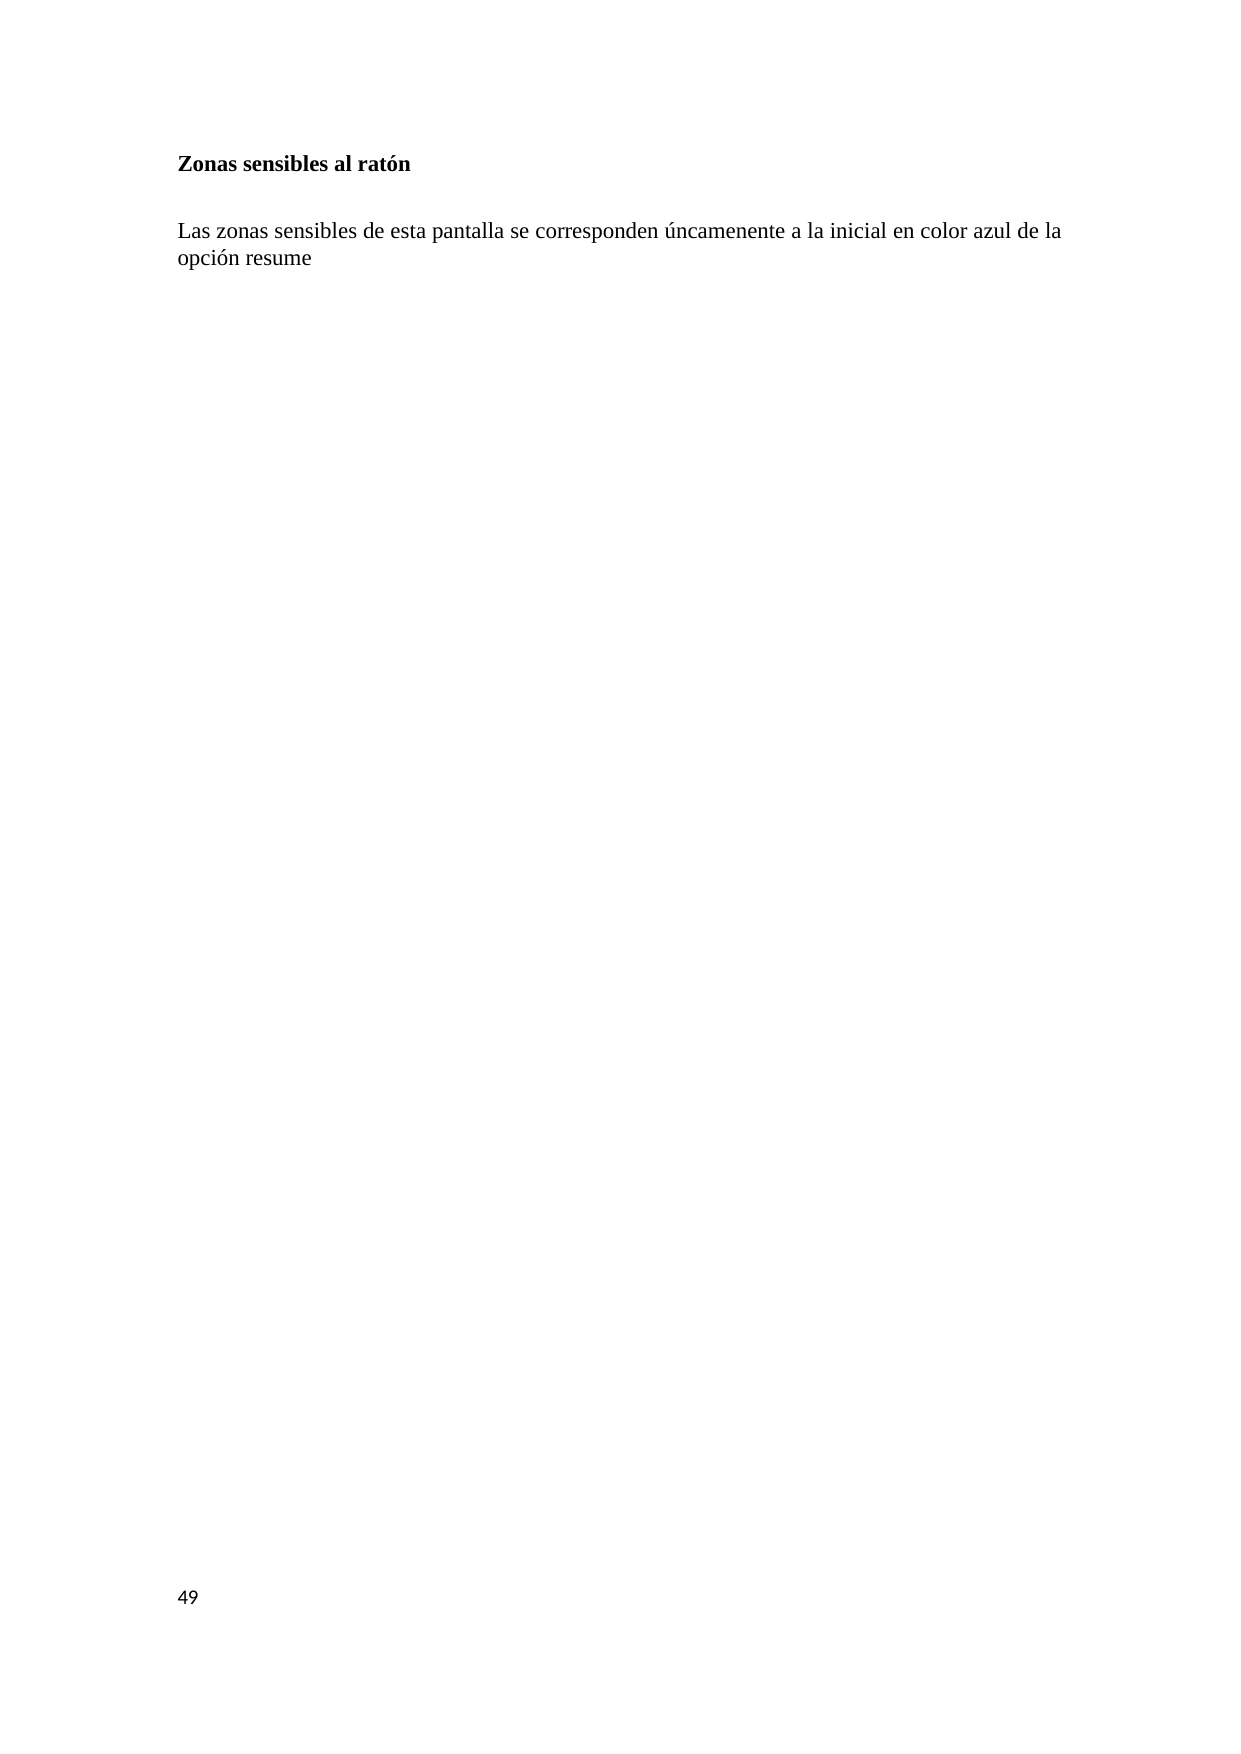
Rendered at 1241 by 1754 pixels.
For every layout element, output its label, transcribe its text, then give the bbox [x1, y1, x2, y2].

text Zonas sensibles al ratón [177, 149, 1063, 176]
text Las zonas sensibles de esta pantalla se corresponden úncamenente a la inicial en color azul de la opción resume [177, 218, 1063, 270]
